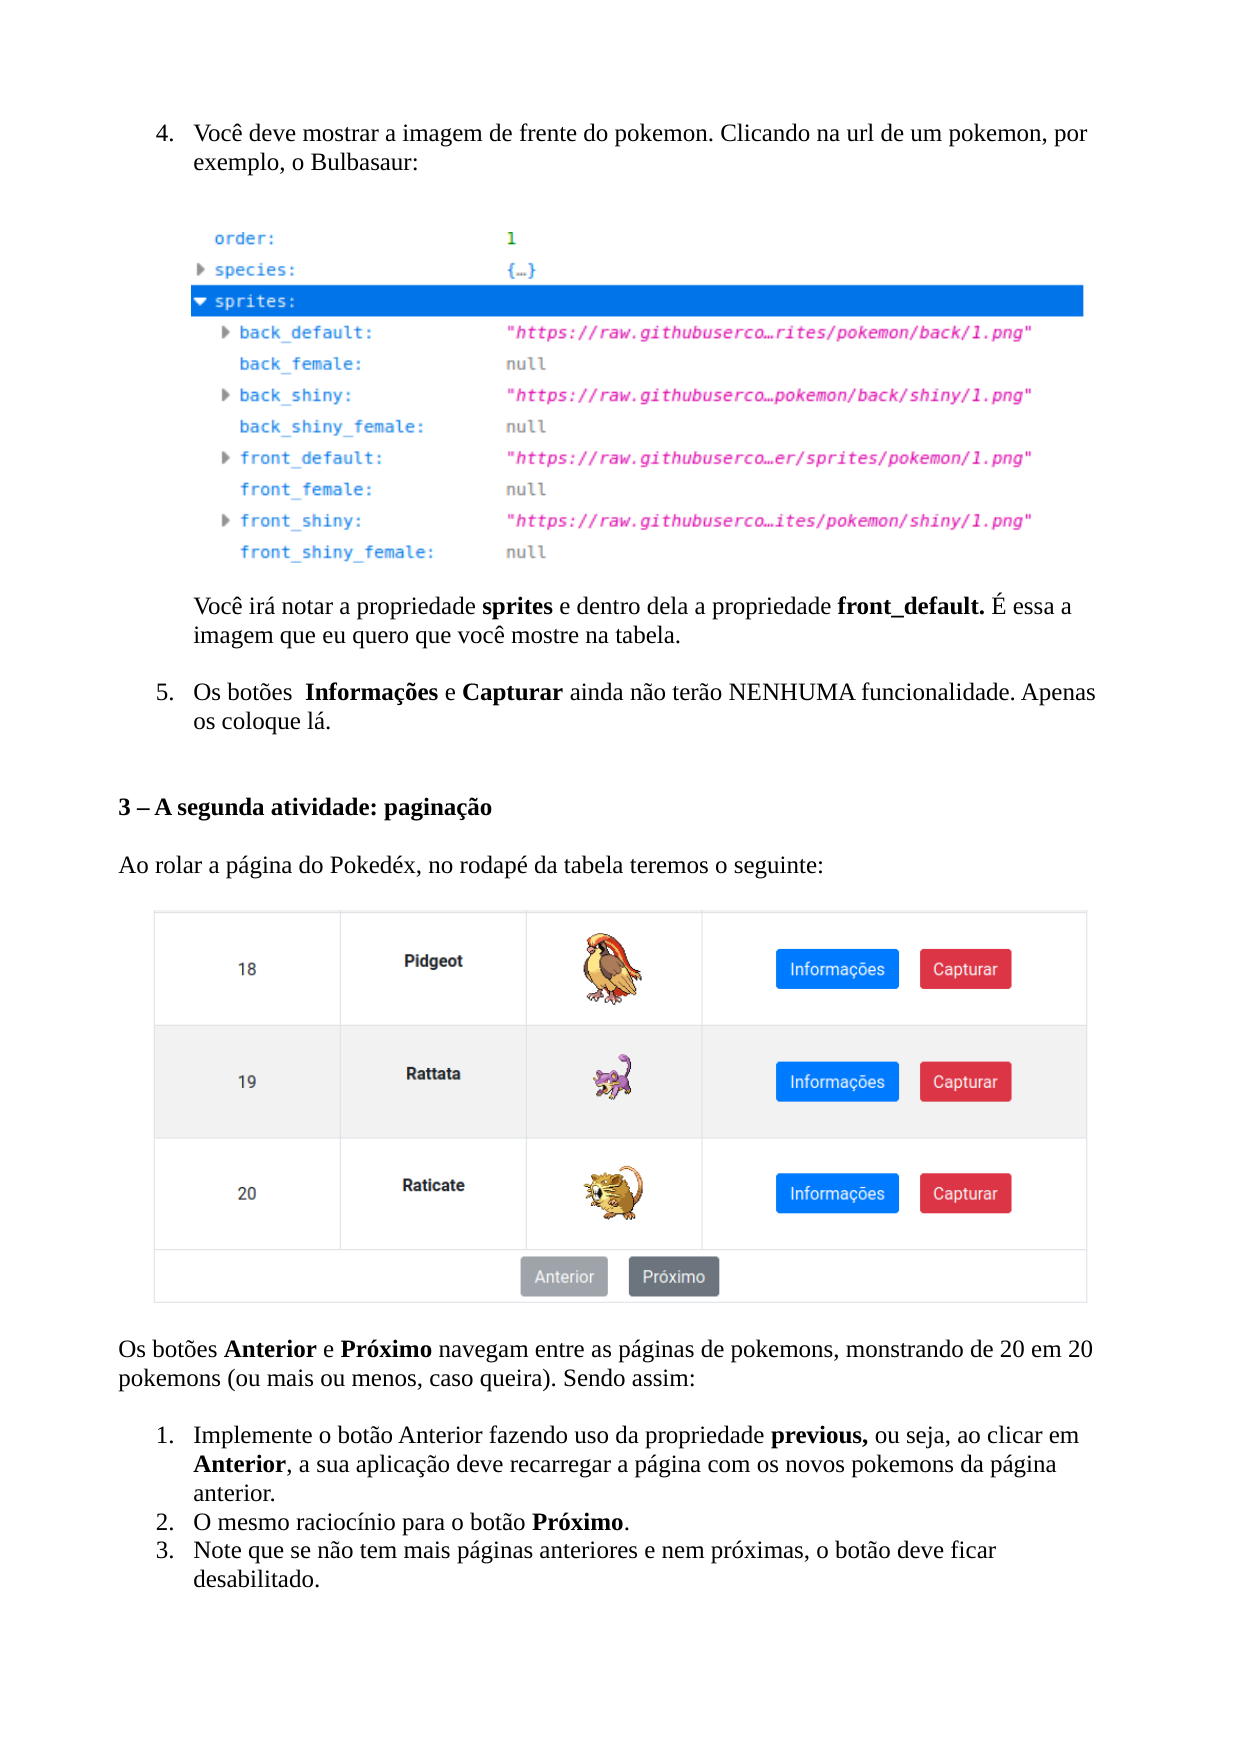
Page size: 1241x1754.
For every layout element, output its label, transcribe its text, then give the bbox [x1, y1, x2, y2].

picture [118, 910, 1123, 1306]
text Os botões Anterior e Próximo navegam entre as páginas de pokemons, monstrando de 20 em 20 pokemons (ou mais ou menos, caso queira). Sendo assim: [118, 1334, 1122, 1392]
list Você deve mostrar a imagem de frente do pokemon. Clicando na url de um pokemon, por exemplo, o Bulbasaur: [156, 118, 1122, 176]
text 3 – A segunda atividade: paginação [118, 792, 1122, 821]
list Os botões Informações e Capturar ainda não terão NENHUMA funcionalidade. Apenas os coloque lá. [156, 677, 1122, 735]
list Note que se não tem mais páginas anteriores e nem próximas, o botão deve ficar desabilitado. [156, 1535, 1122, 1593]
list Você irá notar a propriedade sprites e dentro dela a propriedade front_default. É essa a imagem que eu quero que você mostre na tabela. [156, 591, 1122, 648]
picture [191, 232, 1084, 563]
list O mesmo raciocínio para o botão Próximo. [156, 1507, 1122, 1535]
list Implemente o botão Anterior fazendo uso da propriedade previous, ou seja, ao clicar em Anterior, a sua aplicação deve recarregar a página com os novos pokemons da página anterior. [156, 1420, 1122, 1507]
text Ao rolar a página do Pokedéx, no rodapé da tabela teremos o seguinte: [118, 850, 1122, 878]
